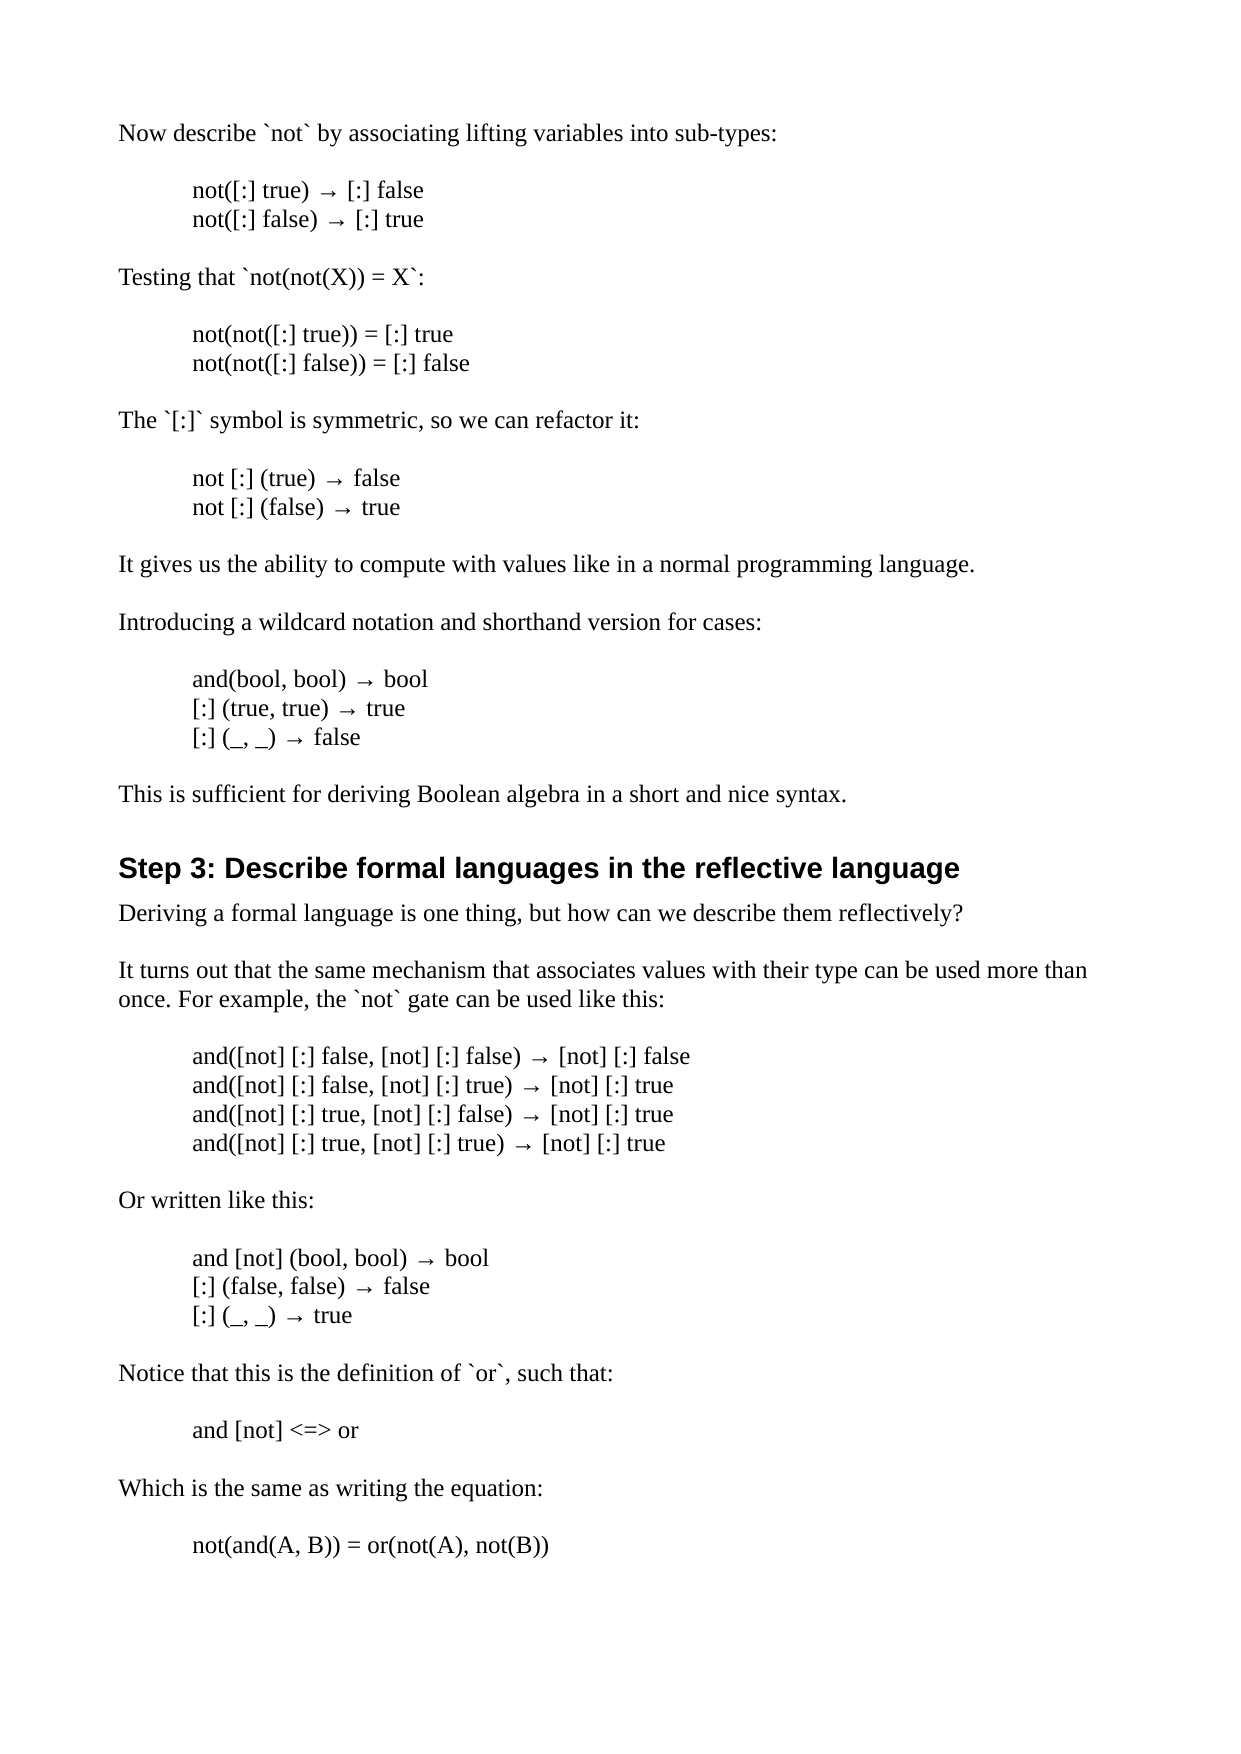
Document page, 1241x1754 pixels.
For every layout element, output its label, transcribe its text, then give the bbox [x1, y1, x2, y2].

subtitle Step 3: Describe formal languages in the reflective language [118, 851, 1122, 885]
text and(bool, bool) → bool [:] (true, true) → true [:] (_, _) → false [118, 664, 1122, 751]
text Which is the same as writing the equation: [118, 1473, 1122, 1501]
text The `[:]` symbol is symmetric, so we can refactor it: [118, 406, 1122, 434]
text Testing that `not(not(X)) = X`: [118, 262, 1122, 291]
text Introducing a wildcard notation and shorthand version for cases: [118, 607, 1122, 636]
text Notice that this is the definition of `or`, such that: [118, 1358, 1122, 1386]
text This is sufficient for deriving Boolean algebra in a short and nice syntax. [118, 779, 1122, 808]
text not([:] true) → [:] false not([:] false) → [:] true [118, 176, 1122, 233]
text not [:] (true) → false not [:] (false) → true [118, 463, 1122, 521]
text not(not([:] true)) = [:] true not(not([:] false)) = [:] false [118, 319, 1122, 377]
text It turns out that the same mechanism that associates values with their type can be used more than once. For example, the `not` gate can be used like this: [118, 955, 1122, 1013]
text not(and(A, B)) = or(not(A), not(B)) [118, 1530, 1122, 1559]
text and [not] (bool, bool) → bool [:] (false, false) → false [:] (_, _) → true [118, 1243, 1122, 1329]
text Or written like this: [118, 1185, 1122, 1214]
text and([not] [:] false, [not] [:] false) → [not] [:] false and([not] [:] false, [not] [:] true) → [not] [:] true and([not] [:] true, [not] [:] false) → [not] [:] true and([not] [:] true, [not] [:] true) → [not] [:] true [118, 1041, 1122, 1156]
text and [not] <=> or [118, 1415, 1122, 1444]
text Now describe `not` by associating lifting variables into sub-types: [118, 118, 1122, 147]
text Deriving a formal language is one thing, but how can we describe them reflectively? [118, 898, 1122, 926]
text It gives us the ability to compute with values like in a normal programming language. [118, 549, 1122, 578]
